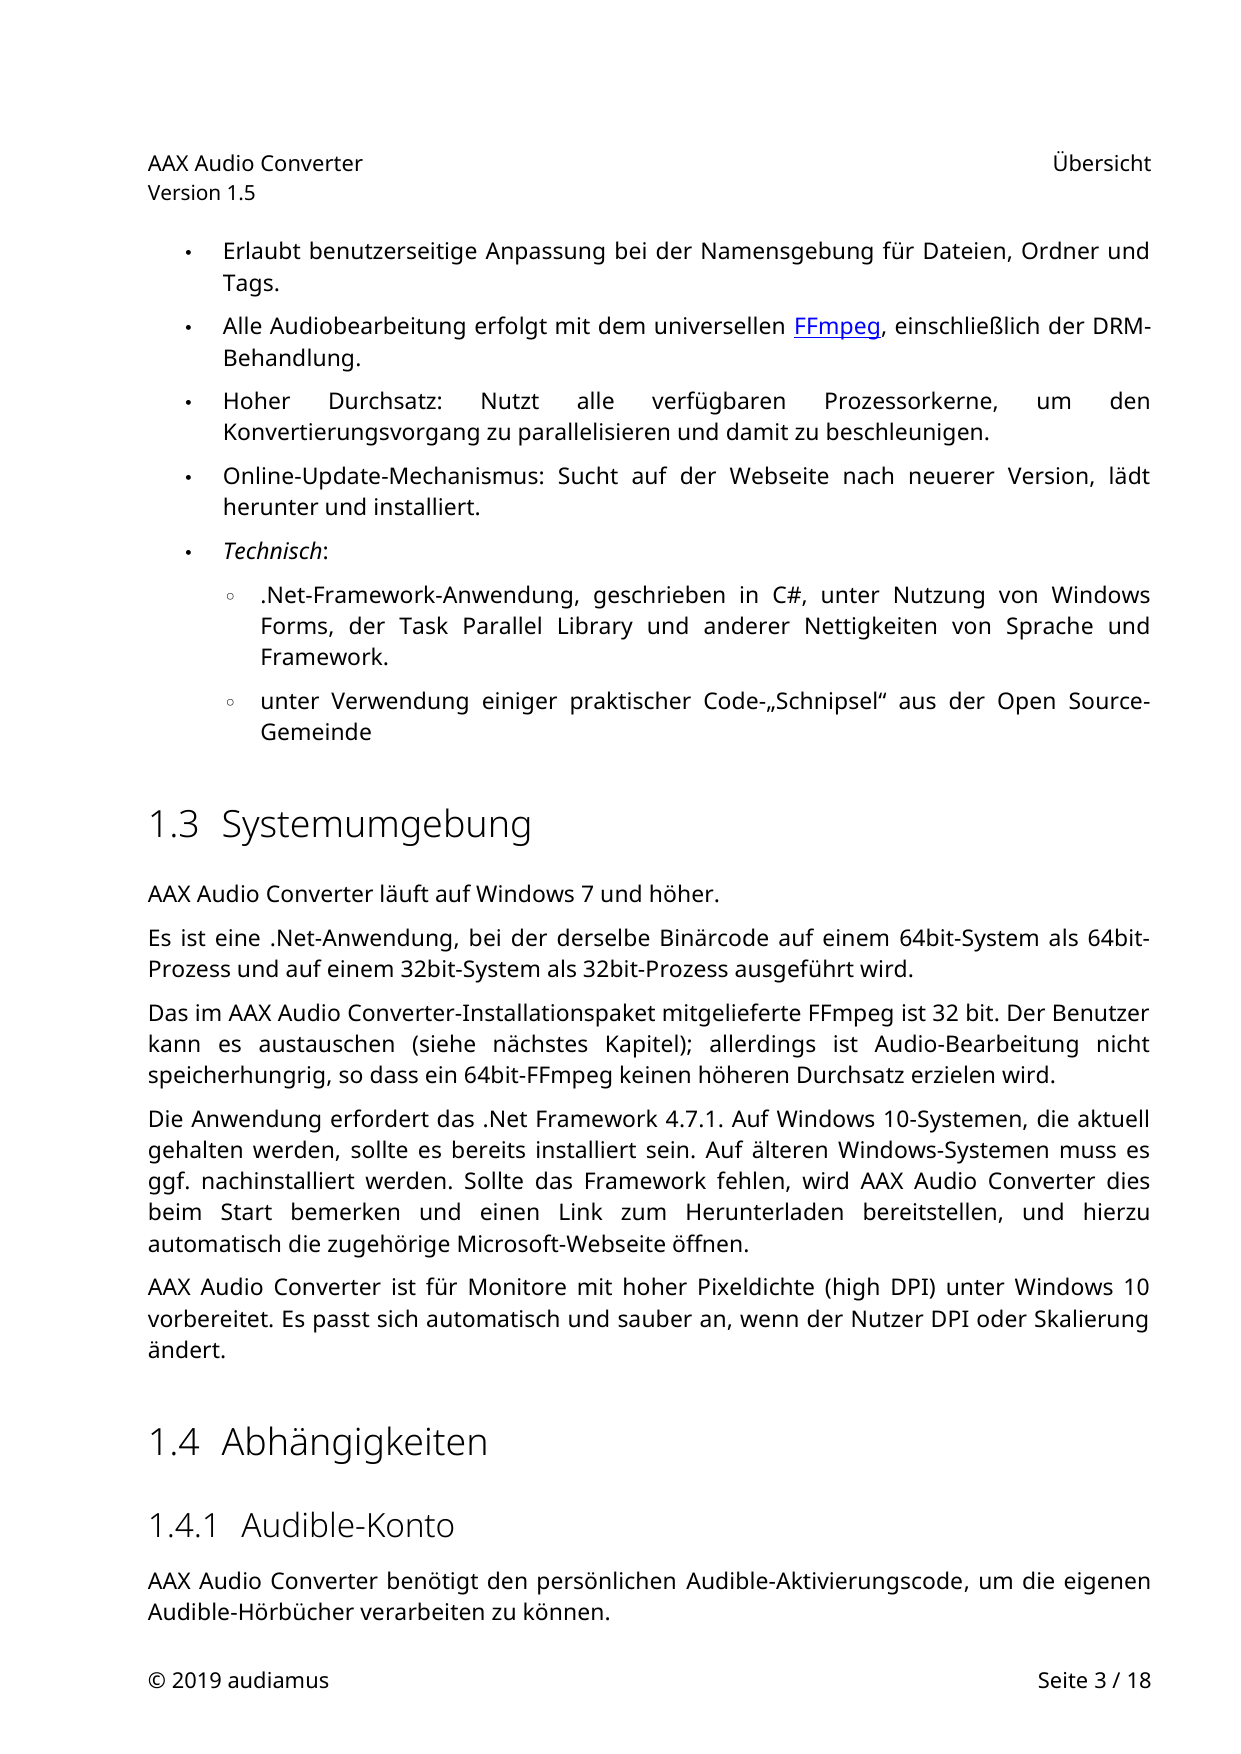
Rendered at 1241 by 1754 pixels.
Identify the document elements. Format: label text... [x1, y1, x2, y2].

text AAX Audio Converter läuft auf Windows 7 und höher. [148, 878, 1152, 909]
list Online-Update-Mechanismus: Sucht auf der Webseite nach neuerer Version, lädt herunter und installiert. [185, 460, 1152, 522]
list Technisch: [185, 535, 1152, 566]
text Die Anwendung erfordert das .Net Framework 4.7.1. Auf Windows 10-Systemen, die aktuell gehalten werden, sollte es bereits installiert sein. Auf älteren Windows-Systemen muss es ggf. nachinstalliert werden. Sollte das Framework fehlen, wird AAX Audio Converter dies beim Start bemerken und einen Link zum Herunterladen bereitstellen, und hierzu automatisch die zugehörige Microsoft-Webseite öffnen. [148, 1103, 1152, 1259]
list .Net-Framework-Anwendung, geschrieben in C#, unter Nutzung von Windows Forms, der Task Parallel Library und anderer Nettigkeiten von Sprache und Framework. [223, 578, 1152, 672]
subtitle Audible-Konto [148, 1502, 1152, 1547]
list unter Verwendung einiger praktischer Code-„Schnipsel“ aus der Open Source-Gemeinde [223, 685, 1152, 747]
text AAX Audio Converter ist für Monitore mit hoher Pixeldichte (high DPI) unter Windows 10 vorbereitet. Es passt sich automatisch und sauber an, wenn der Nutzer DPI oder Skalierung ändert. [148, 1271, 1152, 1365]
text Das im AAX Audio Converter-Installationspaket mitgelieferte FFmpeg ist 32 bit. Der Benutzer kann es austauschen (siehe nächstes Kapitel); allerdings ist Audio-Bearbeitung nicht speicherhungrig, so dass ein 64bit-FFmpeg keinen höheren Durchsatz erzielen wird. [148, 996, 1152, 1090]
subtitle Abhängigkeiten [148, 1415, 1152, 1466]
subtitle Systemumgebung [148, 797, 1152, 848]
list Alle Audiobearbeitung erfolgt mit dem universellen FFmpeg, einschließlich der DRM-Behandlung. [185, 310, 1152, 373]
text AAX Audio Converter benötigt den persönlichen Audible-Aktivierungscode, um die eigenen Audible-Hörbücher verarbeiten zu können. [148, 1564, 1152, 1627]
list Hoher Durchsatz: Nutzt alle verfügbaren Prozessorkerne, um den Konvertierungsvorgang zu parallelisieren und damit zu beschleunigen. [185, 385, 1152, 448]
text Es ist eine .Net-Anwendung, bei der derselbe Binärcode auf einem 64bit-System als 64bit-Prozess und auf einem 32bit-System als 32bit-Prozess ausgeführt wird. [148, 922, 1152, 984]
list Erlaubt benutzerseitige Anpassung bei der Namensgebung für Dateien, Ordner und Tags. [185, 235, 1152, 298]
